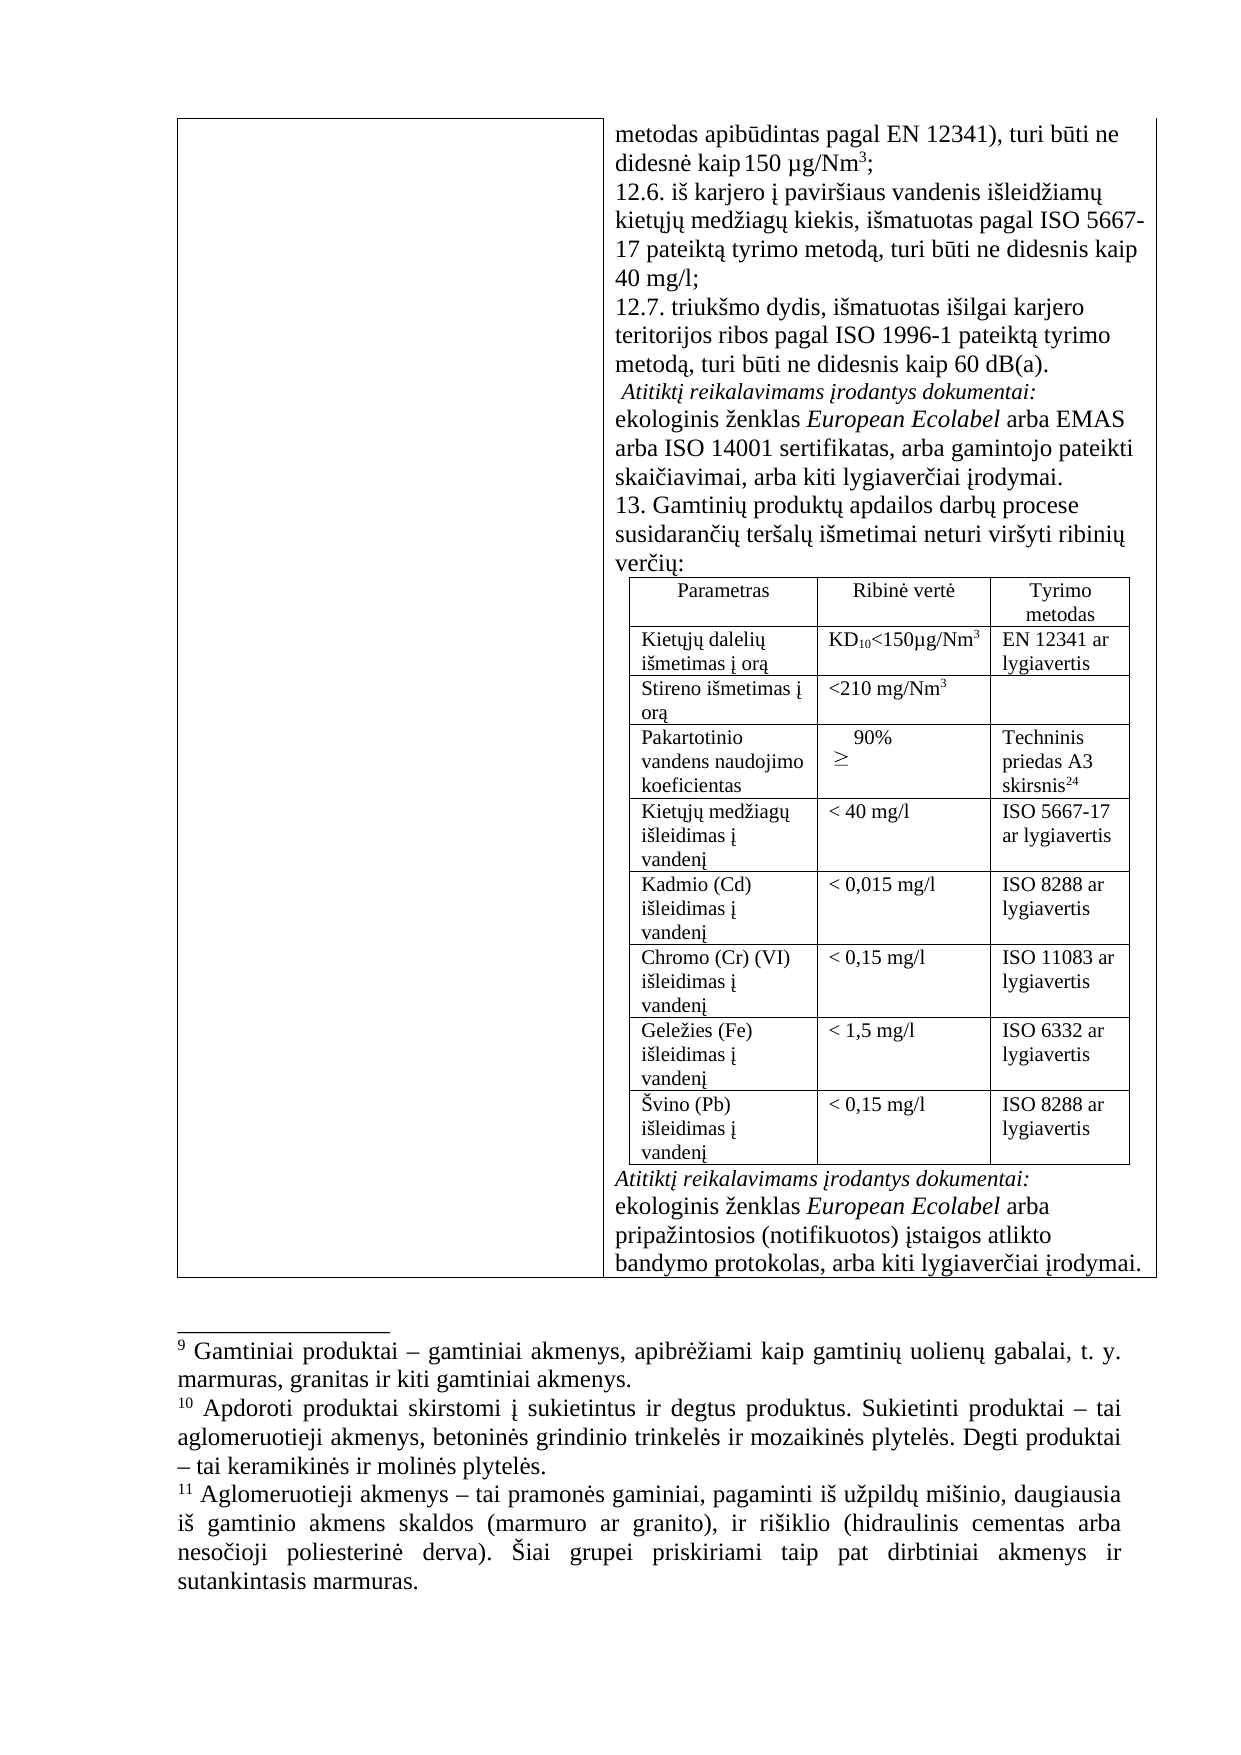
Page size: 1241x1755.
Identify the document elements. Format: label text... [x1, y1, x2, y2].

table_cell [604, 1090, 629, 1164]
table_cell [604, 724, 629, 797]
table_cell [604, 798, 629, 871]
table_cell Kietųjų medžiagų išleidimas į vandenį [630, 799, 817, 871]
table_cell ISO 5667-17 ar lygiavertis [991, 799, 1129, 871]
table_cell < 0,015 mg/l [818, 872, 990, 944]
table_cell ISO 6332 ar lygiavertis [991, 1018, 1129, 1090]
table_cell [1130, 675, 1156, 724]
table_cell ISO 11083 ar lygiavertis [991, 945, 1129, 1017]
text 10 Apdoroti produktai skirstomi į sukietintus ir degtus produktus. Sukietinti produktai – tai aglomeruotieji akmenys, betoninės grindinio trinkelės ir mozaikinės plytelės. Degti produktai – tai keramikinės ir molinės plytelės. [177, 1393, 1122, 1479]
table_cell [1130, 577, 1156, 626]
table_cell Atitiktį reikalavimams įrodantys dokumentai: ekologinis ženklas European Ecolabel arba pripažintosios (notifikuotos) įstaigos atlikto bandymo protokolas, arba kiti lygiaverčiai įrodymai. [604, 1164, 1156, 1277]
table_cell [1130, 724, 1156, 797]
table_cell metodas apibūdintas pagal EN 12341), turi būti ne didesnė kaip 150 µg/Nm3; 12.6. iš karjero į paviršiaus vandenis išleidžiamų kietųjų medžiagų kiekis, išmatuotas pagal ISO 5667-17 pateiktą tyrimo metodą, turi būti ne didesnis kaip 40 mg/l; 12.7. triukšmo dydis, išmatuotas išilgai karjero teritorijos ribos pagal ISO 1996-1 pateiktą tyrimo metodą, turi būti ne didesnis kaip 60 dB(a). Atitiktį reikalavimams įrodantys dokumentai: ekologinis ženklas European Ecolabel arba EMAS arba ISO 14001 sertifikatas, arba gamintojo pateikti skaičiavimai, arba kiti lygiaverčiai įrodymai. 13. Gamtinių produktų apdailos darbų procese susidarančių teršalų išmetimai neturi viršyti ribinių verčių: [604, 118, 1156, 577]
text 11 Aglomeruotieji akmenys – tai pramonės gaminiai, pagaminti iš užpildų mišinio, daugiausia iš gamtinio akmens skaldos (marmuro ar granito), ir rišiklio (hidraulinis cementas arba nesočioji poliesterinė derva). Šiai grupei priskiriami taip pat dirbtiniai akmenys ir sutankintasis marmuras. [177, 1479, 1122, 1594]
table_cell [1130, 944, 1156, 1017]
table_cell < 0,15 mg/l [818, 1091, 990, 1164]
table_cell [178, 119, 603, 1277]
table_cell <210 mg/Nm3 [818, 676, 990, 724]
table_cell Geležies (Fe) išleidimas į vandenį [630, 1018, 817, 1090]
table_cell >= 90% [818, 725, 990, 797]
table_cell [1130, 1090, 1156, 1164]
table_cell Chromo (Cr) (VI) išleidimas į vandenį [630, 945, 817, 1017]
table_cell < 40 mg/l [818, 799, 990, 871]
table_cell ISO 8288 ar lygiavertis [991, 872, 1129, 944]
table_cell [991, 676, 1129, 724]
table_cell Stireno išmetimas į orą [630, 676, 817, 724]
table_cell Kadmio (Cd) išleidimas į vandenį [630, 872, 817, 944]
table_cell Kietųjų dalelių išmetimas į orą [630, 627, 817, 675]
table_cell [1130, 626, 1156, 675]
table_cell [1130, 1017, 1156, 1090]
table_cell [604, 871, 629, 944]
table_cell Švino (Pb) išleidimas į vandenį [630, 1091, 817, 1164]
table_cell Techninis priedas A3 skirsnis24 [991, 725, 1129, 797]
table_cell Tyrimo metodas [991, 578, 1129, 626]
table_cell [604, 626, 629, 675]
text _________________ [177, 1307, 1122, 1336]
table_cell [604, 675, 629, 724]
table_cell [1130, 798, 1156, 871]
table_cell < 1,5 mg/l [818, 1018, 990, 1090]
table_cell ISO 8288 ar lygiavertis [991, 1091, 1129, 1164]
table_cell [604, 577, 629, 626]
table_cell [1130, 871, 1156, 944]
table_cell [604, 1017, 629, 1090]
table_cell EN 12341 ar lygiavertis [991, 627, 1129, 675]
table_cell < 0,15 mg/l [818, 945, 990, 1017]
table_cell KD10<150µg/Nm3 [818, 627, 990, 675]
table_cell Parametras [630, 578, 817, 626]
text 9 Gamtiniai produktai – gamtiniai akmenys, apibrėžiami kaip gamtinių uolienų gabalai, t. y. marmuras, granitas ir kiti gamtiniai akmenys. [177, 1336, 1122, 1393]
table_cell Ribinė vertė [818, 578, 990, 626]
table_cell Pakartotinio vandens naudojimo koeficientas [630, 725, 817, 797]
table_cell [604, 944, 629, 1017]
